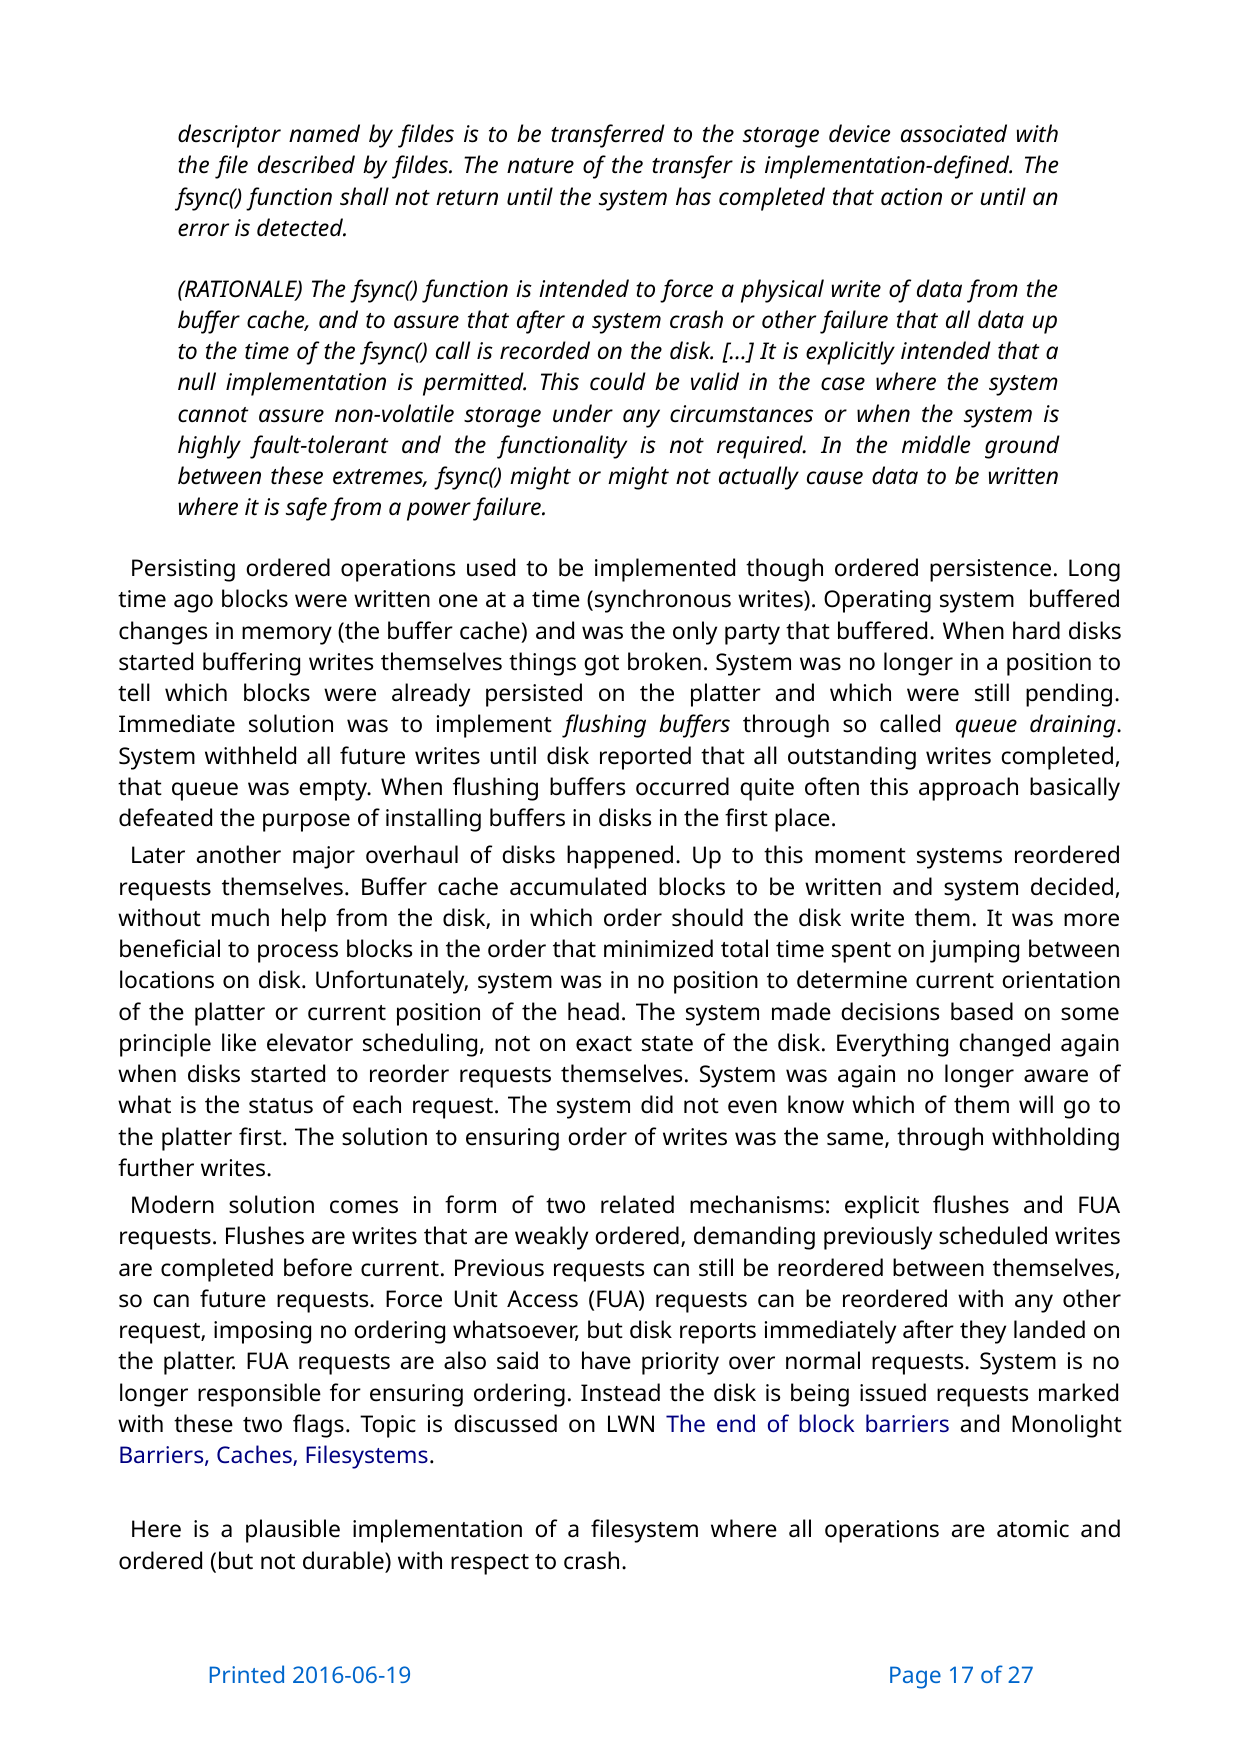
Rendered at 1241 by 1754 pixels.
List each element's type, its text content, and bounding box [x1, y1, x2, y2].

text Modern solution comes in form of two related mechanisms: explicit flushes and FUA requests. Flushes are writes that are weakly ordered, demanding previously scheduled writes are completed before current. Previous requests can still be reordered between themselves, so can future requests. Force Unit Access (FUA) requests can be reordered with any other request, imposing no ordering whatsoever, but disk reports immediately after they landed on the platter. FUA requests are also said to have priority over normal requests. System is no longer responsible for ensuring ordering. Instead the disk is being issued requests marked with these two flags. Topic is discussed on LWN The end of block barriers and Monolight Barriers, Caches, Filesystems. [118, 1189, 1122, 1470]
text (RATIONALE) The fsync() function is intended to force a physical write of data from the buffer cache, and to assure that after a system crash or other failure that all data up to the time of the fsync() call is recorded on the disk. […] It is explicitly intended that a null implementation is permitted. This could be valid in the case where the system cannot assure non-volatile storage under any circumstances or when the system is highly fault-tolerant and the functionality is not required. In the middle ground between these extremes, fsync() might or might not actually cause data to be written where it is safe from a power failure. [177, 273, 1063, 523]
text descriptor named by fildes is to be transferred to the storage device associated with the file described by fildes. The nature of the transfer is implementation-defined. The fsync() function shall not return until the system has completed that action or until an error is detected. [177, 118, 1063, 243]
text Here is a plausible implementation of a filesystem where all operations are atomic and ordered (but not durable) with respect to crash. [118, 1513, 1122, 1576]
text Persisting ordered operations used to be implemented though ordered persistence. Long time ago blocks were written one at a time (synchronous writes). Operating system buffered changes in memory (the buffer cache) and was the only party that buffered. When hard disks started buffering writes themselves things got broken. System was no longer in a position to tell which blocks were already persisted on the platter and which were still pending. Immediate solution was to implement flushing buffers through so called queue draining. System withheld all future writes until disk reported that all outstanding writes completed, that queue was empty. When flushing buffers occurred quite often this approach basically defeated the purpose of installing buffers in disks in the first place. [118, 552, 1122, 833]
text Later another major overhaul of disks happened. Up to this moment systems reordered requests themselves. Buffer cache accumulated blocks to be written and system decided, without much help from the disk, in which order should the disk write them. It was more beneficial to process blocks in the order that minimized total time spent on jumping between locations on disk. Unfortunately, system was in no position to determine current orientation of the platter or current position of the head. The system made decisions based on some principle like elevator scheduling, not on exact state of the disk. Everything changed again when disks started to reorder requests themselves. System was again no longer aware of what is the status of each request. The system did not even know which of them will go to the platter first. The solution to ensuring order of writes was the same, through withholding further writes. [118, 839, 1122, 1183]
